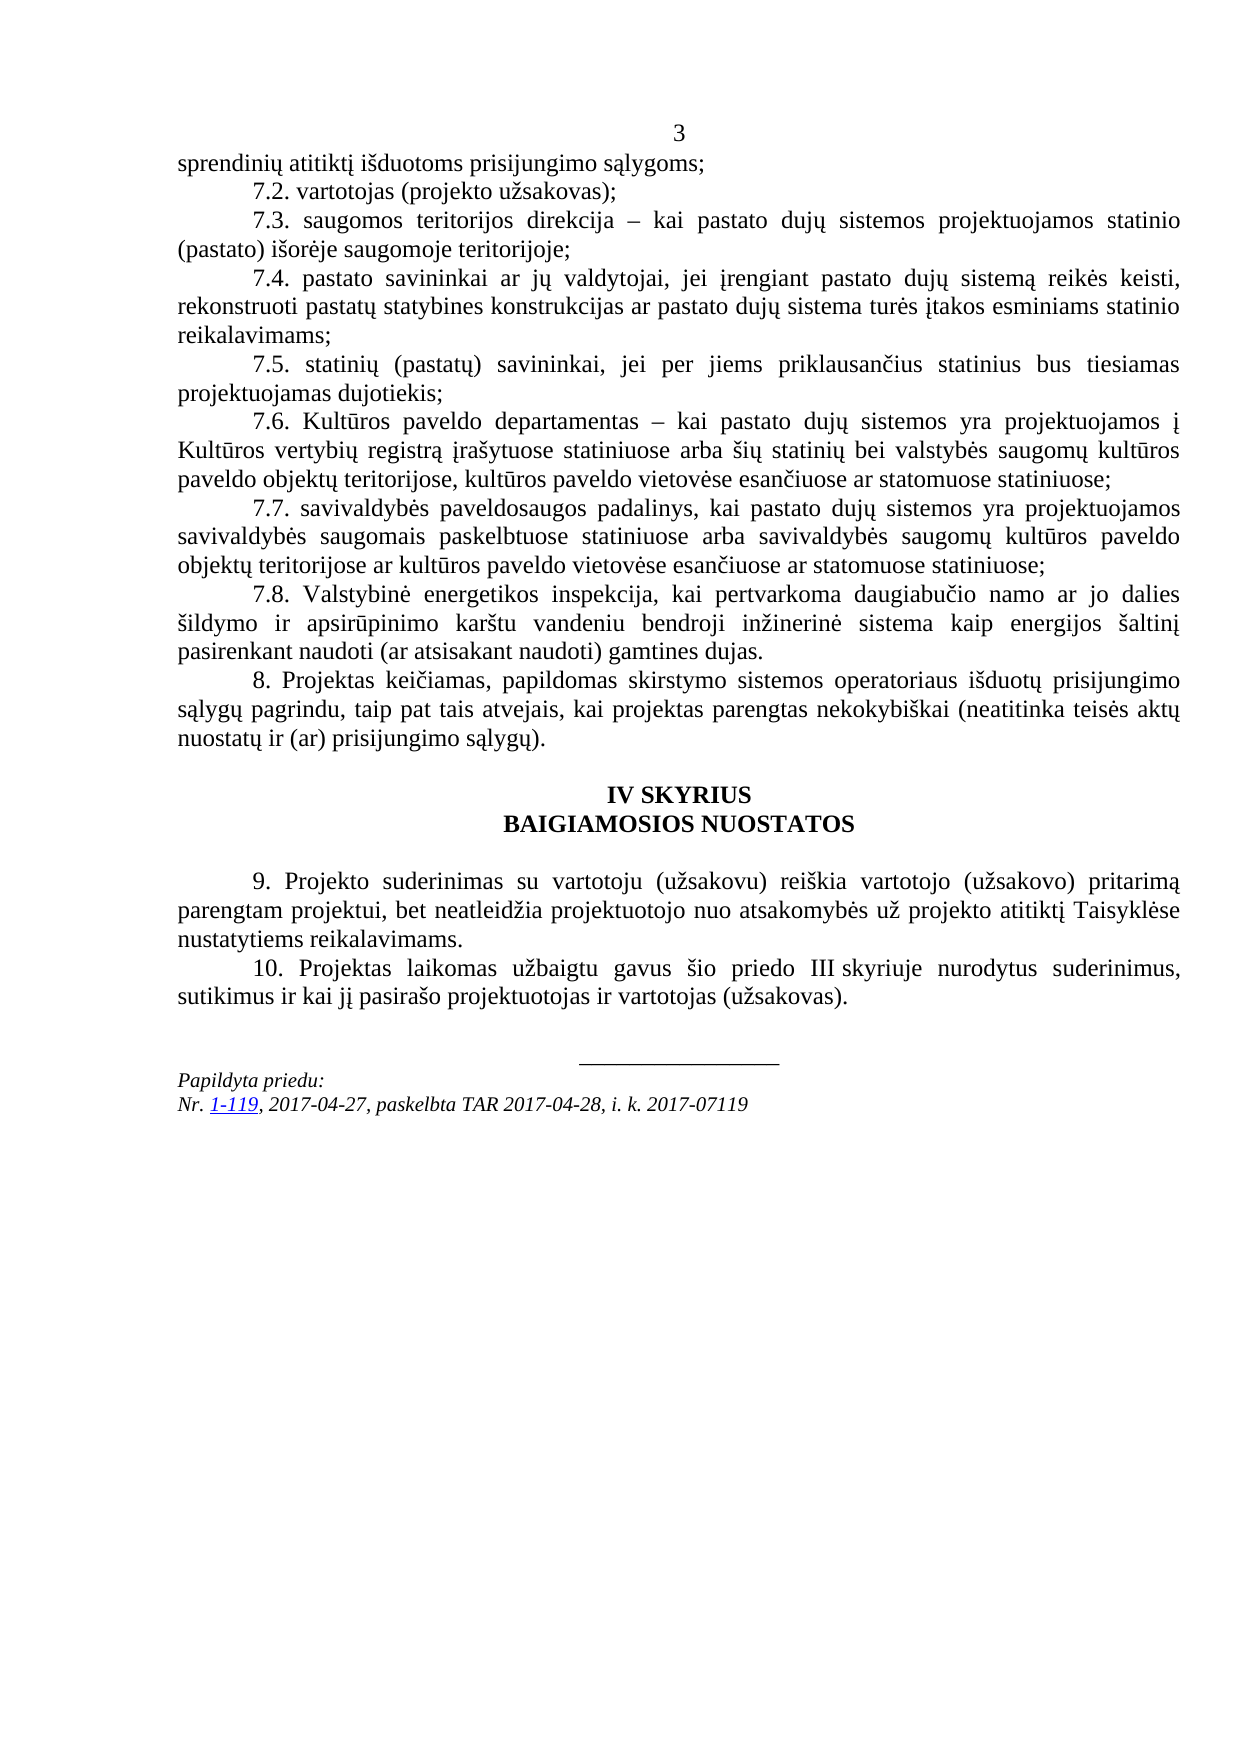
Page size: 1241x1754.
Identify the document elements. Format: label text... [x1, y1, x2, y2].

text 7.4. pastato savininkai ar jų valdytojai, jei įrengiant pastato dujų sistemą reikės keisti, rekonstruoti pastatų statybines konstrukcijas ar pastato dujų sistema turės įtakos esminiams statinio reikalavimams; [177, 263, 1181, 349]
text ________________ [177, 1039, 1181, 1068]
text 7.6. Kultūros paveldo departamentas – kai pastato dujų sistemos yra projektuojamos į Kultūros vertybių registrą įrašytuose statiniuose arba šių statinių bei valstybės saugomų kultūros paveldo objektų teritorijose, kultūros paveldo vietovėse esančiuose ar statomuose statiniuose; [177, 406, 1181, 493]
text 7.2. vartotojas (projekto užsakovas); [177, 176, 1181, 205]
text 9. Projekto suderinimas su vartotoju (užsakovu) reiškia vartotojo (užsakovo) pritarimą parengtam projektui, bet neatleidžia projektuotojo nuo atsakomybės už projekto atitiktį Taisyklėse nustatytiems reikalavimams. [177, 866, 1181, 953]
text 8. Projektas keičiamas, papildomas skirstymo sistemos operatoriaus išduotų prisijungimo sąlygų pagrindu, taip pat tais atvejais, kai projektas parengtas nekokybiškai (neatitinka teisės aktų nuostatų ir (ar) prisijungimo sąlygų). [177, 665, 1181, 751]
text Papildyta priedu: [177, 1068, 1181, 1092]
text Nr. 1-119, 2017-04-27, paskelbta TAR 2017-04-28, i. k. 2017-07119 [177, 1092, 1181, 1116]
text BAIGIAMOSIOS NUOSTATOS [177, 809, 1181, 838]
text 10. Projektas laikomas užbaigtu gavus šio priedo III skyriuje nurodytus suderinimus, sutikimus ir kai jį pasirašo projektuotojas ir vartotojas (užsakovas). [177, 953, 1181, 1010]
text 7.7. savivaldybės paveldosaugos padalinys, kai pastato dujų sistemos yra projektuojamos savivaldybės saugomais paskelbtuose statiniuose arba savivaldybės saugomų kultūros paveldo objektų teritorijose ar kultūros paveldo vietovėse esančiuose ar statomuose statiniuose; [177, 493, 1181, 579]
text IV SKYRIUS [177, 780, 1181, 809]
text sprendinių atitiktį išduotoms prisijungimo sąlygoms; [177, 148, 1181, 176]
text 7.5. statinių (pastatų) savininkai, jei per jiems priklausančius statinius bus tiesiamas projektuojamas dujotiekis; [177, 349, 1181, 406]
text 7.8. Valstybinė energetikos inspekcija, kai pertvarkoma daugiabučio namo ar jo dalies šildymo ir apsirūpinimo karštu vandeniu bendroji inžinerinė sistema kaip energijos šaltinį pasirenkant naudoti (ar atsisakant naudoti) gamtines dujas. [177, 579, 1181, 665]
text 7.3. saugomos teritorijos direkcija – kai pastato dujų sistemos projektuojamos statinio (pastato) išorėje saugomoje teritorijoje; [177, 205, 1181, 263]
